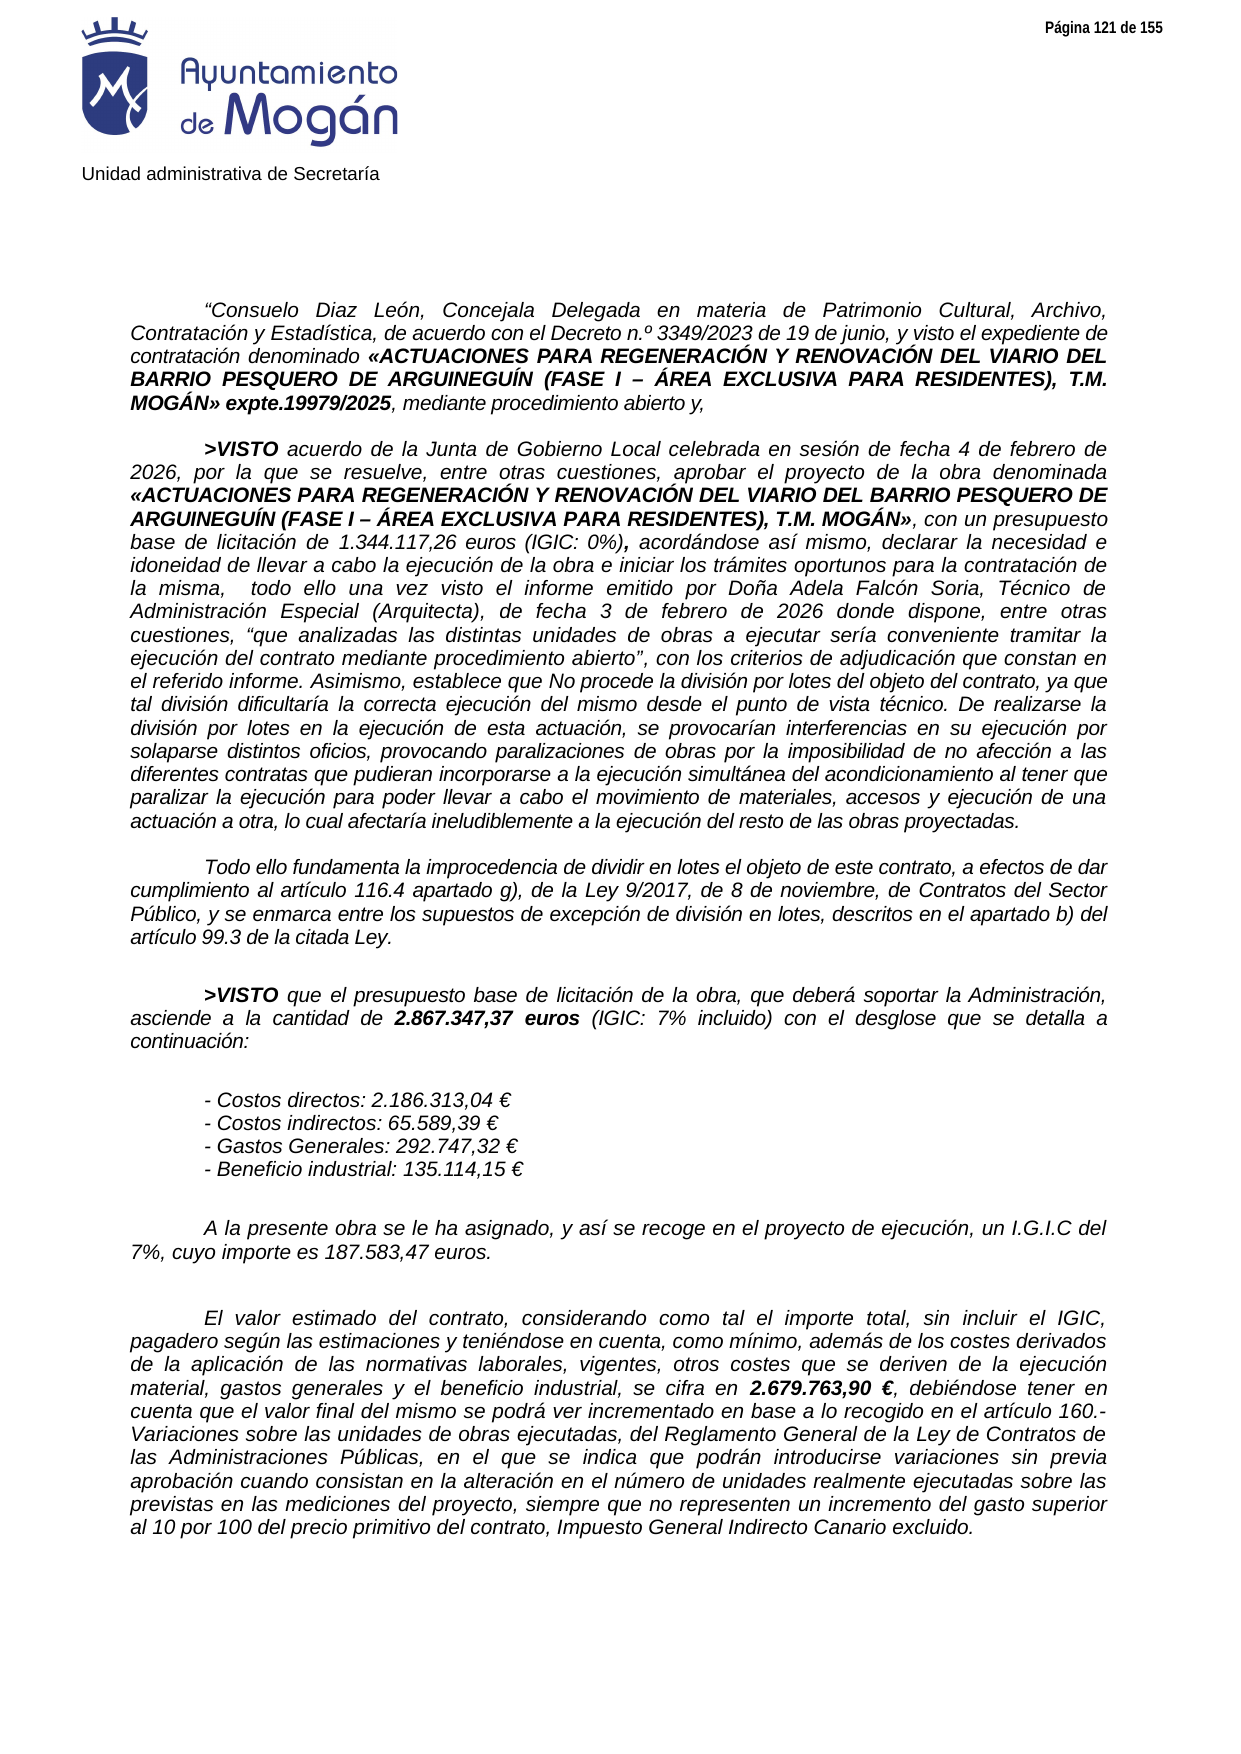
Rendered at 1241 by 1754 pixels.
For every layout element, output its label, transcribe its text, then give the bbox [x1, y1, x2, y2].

text - Beneficio industrial: 135.114,15 € [130, 1158, 1110, 1181]
text >VISTO acuerdo de la Junta de Gobierno Local celebrada en sesión de fecha 4 de febrero de 2026, por la que se resuelve, entre otras cuestiones, aprobar el proyecto de la obra denominada «ACTUACIONES PARA REGENERACIÓN Y RENOVACIÓN DEL VIARIO DEL BARRIO PESQUERO DE ARGUINEGUÍN (FASE I – ÁREA EXCLUSIVA PARA RESIDENTES), T.M. MOGÁN», con un presupuesto base de licitación de 1.344.117,26 euros (IGIC: 0%), acordándose así mismo, declarar la necesidad e idoneidad de llevar a cabo la ejecución de la obra e iniciar los trámites oportunos para la contratación de la misma, todo ello una vez visto el informe emitido por Doña Adela Falcón Soria, Técnico de Administración Especial (Arquitecta), de fecha 3 de febrero de 2026 donde dispone, entre otras cuestiones, “que analizadas las distintas unidades de obras a ejecutar sería conveniente tramitar la ejecución del contrato mediante procedimiento abierto”, con los criterios de adjudicación que constan en el referido informe. Asimismo, establece que No procede la división por lotes del objeto del contrato, ya que tal división dificultaría la correcta ejecución del mismo desde el punto de vista técnico. De realizarse la división por lotes en la ejecución de esta actuación, se provocarían interferencias en su ejecución por solaparse distintos oficios, provocando paralizaciones de obras por la imposibilidad de no afección a las diferentes contratas que pudieran incorporarse a la ejecución simultánea del acondicionamiento al tener que paralizar la ejecución para poder llevar a cabo el movimiento de materiales, accesos y ejecución de una actuación a otra, lo cual afectaría ineludiblemente a la ejecución del resto de las obras proyectadas. [130, 437, 1110, 832]
picture [81, 17, 398, 153]
text - Costos indirectos: 65.589,39 € [130, 1112, 1110, 1135]
text El valor estimado del contrato, considerando como tal el importe total, sin incluir el IGIC, pagadero según las estimaciones y teniéndose en cuenta, como mínimo, además de los costes derivados de la aplicación de las normativas laborales, vigentes, otros costes que se deriven de la ejecución material, gastos generales y el beneficio industrial, se cifra en 2.679.763,90 €, debiéndose tener en cuenta que el valor final del mismo se podrá ver incrementado en base a lo recogido en el artículo 160.- Variaciones sobre las unidades de obras ejecutadas, del Reglamento General de la Ley de Contratos de las Administraciones Públicas, en el que se indica que podrán introducirse variaciones sin previa aprobación cuando consistan en la alteración en el número de unidades realmente ejecutadas sobre las previstas en las mediciones del proyecto, siempre que no representen un incremento del gasto superior al 10 por 100 del precio primitivo del contrato, Impuesto General Indirecto Canario excluido. [130, 1307, 1110, 1539]
text “Consuelo Diaz León, Concejala Delegada en materia de Patrimonio Cultural, Archivo, Contratación y Estadística, de acuerdo con el Decreto n.º 3349/2023 de 19 de junio, y visto el expediente de contratación denominado «ACTUACIONES PARA REGENERACIÓN Y RENOVACIÓN DEL VIARIO DEL BARRIO PESQUERO DE ARGUINEGUÍN (FASE I – ÁREA EXCLUSIVA PARA RESIDENTES), T.M. MOGÁN» expte.19979/2025, mediante procedimiento abierto y, [130, 298, 1110, 414]
text A la presente obra se le ha asignado, y así se recoge en el proyecto de ejecución, un I.G.I.C del 7%, cuyo importe es 187.583,47 euros. [130, 1217, 1110, 1263]
text Todo ello fundamenta la improcedencia de dividir en lotes el objeto de este contrato, a efectos de dar cumplimiento al artículo 116.4 apartado g), de la Ley 9/2017, de 8 de noviembre, de Contratos del Sector Público, y se enmarca entre los supuestos de excepción de división en lotes, descritos en el apartado b) del artículo 99.3 de la citada Ley. [130, 856, 1110, 948]
text - Gastos Generales: 292.747,32 € [130, 1135, 1110, 1158]
text - Costos directos: 2.186.313,04 € [130, 1088, 1110, 1112]
text >VISTO que el presupuesto base de licitación de la obra, que deberá soportar la Administración, asciende a la cantidad de 2.867.347,37 euros (IGIC: 7% incluido) con el desglose que se detalla a continuación: [130, 984, 1110, 1053]
